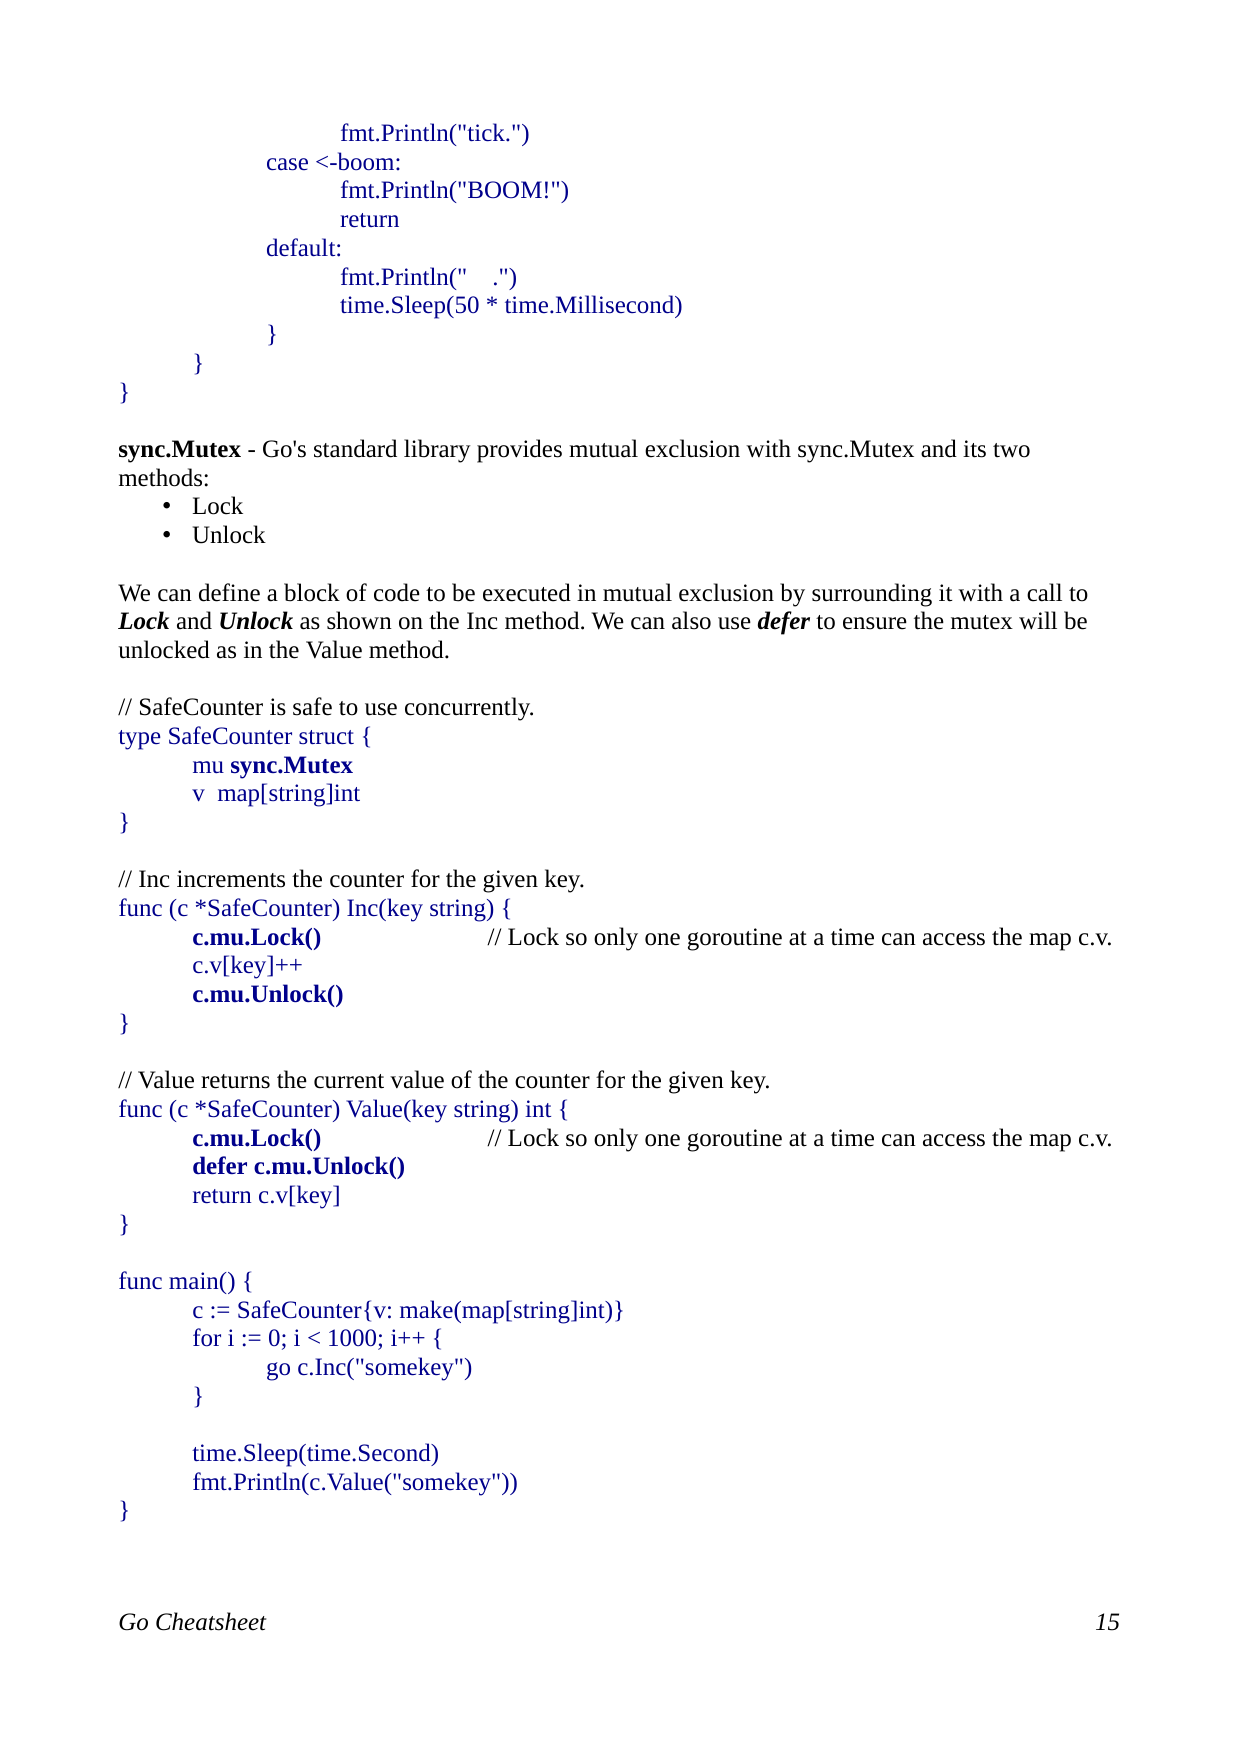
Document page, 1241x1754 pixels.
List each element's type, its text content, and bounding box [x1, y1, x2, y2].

text c.mu.Unlock() [118, 979, 1122, 1008]
text return [118, 204, 1122, 233]
text c.mu.Lock() // Lock so only one goroutine at a time can access the map c.v. [118, 1123, 1122, 1151]
list Unlock [162, 520, 1122, 549]
text c := SafeCounter{v: make(map[string]int)} [118, 1295, 1122, 1323]
text } [118, 807, 1122, 836]
text func main() { [118, 1266, 1122, 1295]
list Lock [162, 491, 1122, 520]
text time.Sleep(time.Second) [118, 1438, 1122, 1467]
text c.mu.Lock() // Lock so only one goroutine at a time can access the map c.v. [118, 922, 1122, 951]
text // Value returns the current value of the counter for the given key. [118, 1065, 1122, 1094]
text fmt.Println("tick.") [118, 118, 1122, 147]
text // SafeCounter is safe to use concurrently. [118, 692, 1122, 721]
text case <-boom: [118, 147, 1122, 176]
text return c.v[key] [118, 1180, 1122, 1209]
text } [118, 1381, 1122, 1410]
text func (c *SafeCounter) Value(key string) int { [118, 1094, 1122, 1123]
text v map[string]int [118, 778, 1122, 807]
text defer c.mu.Unlock() [118, 1151, 1122, 1180]
text default: [118, 233, 1122, 262]
text func (c *SafeCounter) Inc(key string) { [118, 893, 1122, 922]
text } [118, 348, 1122, 377]
text mu sync.Mutex [118, 750, 1122, 778]
text // Inc increments the counter for the given key. [118, 864, 1122, 893]
text } [118, 1496, 1122, 1524]
text type SafeCounter struct { [118, 721, 1122, 750]
text fmt.Println(" .") [118, 262, 1122, 291]
text c.v[key]++ [118, 951, 1122, 979]
text } [118, 319, 1122, 348]
text } [118, 377, 1122, 406]
text for i := 0; i < 1000; i++ { [118, 1323, 1122, 1352]
text } [118, 1008, 1122, 1037]
subtitle sync.Mutex - Go's standard library provides mutual exclusion with sync.Mutex and its two methods: [118, 434, 1122, 491]
text go c.Inc("somekey") [118, 1352, 1122, 1381]
text time.Sleep(50 * time.Millisecond) [118, 291, 1122, 319]
text We can define a block of code to be executed in mutual exclusion by surrounding it with a call to Lock and Unlock as shown on the Inc method. We can also use defer to ensure the mutex will be unlocked as in the Value method. [118, 578, 1122, 664]
text fmt.Println("BOOM!") [118, 176, 1122, 204]
text fmt.Println(c.Value("somekey")) [118, 1467, 1122, 1496]
text } [118, 1209, 1122, 1238]
